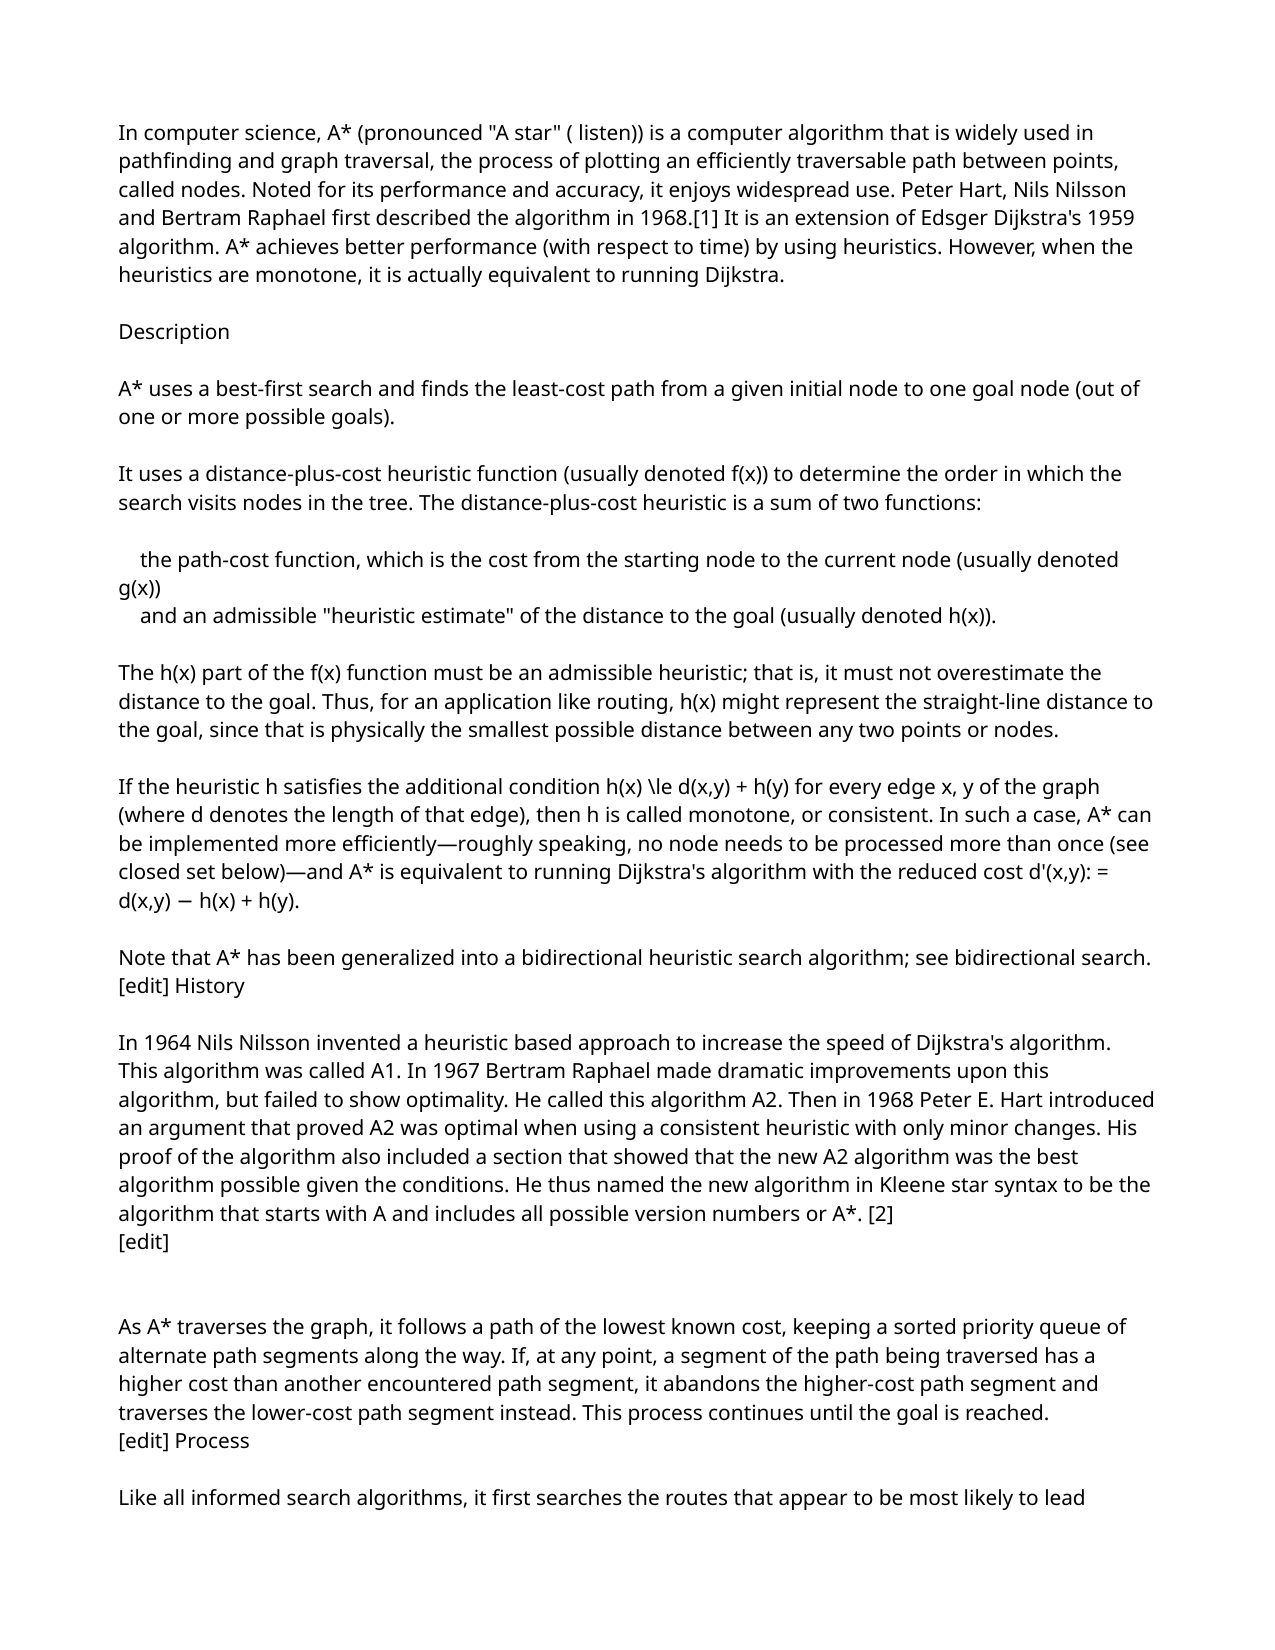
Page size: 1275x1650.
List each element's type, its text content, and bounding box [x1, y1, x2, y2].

text and an admissible "heuristic estimate" of the distance to the goal (usually denoted h(x)). [118, 602, 1157, 630]
text In computer science, A* (pronounced "A star" ( listen)) is a computer algorithm that is widely used in pathfinding and graph traversal, the process of plotting an efficiently traversable path between points, called nodes. Noted for its performance and accuracy, it enjoys widespread use. Peter Hart, Nils Nilsson and Bertram Raphael first described the algorithm in 1968.[1] It is an extension of Edsger Dijkstra's 1959 algorithm. A* achieves better performance (with respect to time) by using heuristics. However, when the heuristics are monotone, it is actually equivalent to running Dijkstra. [118, 118, 1157, 289]
text The h(x) part of the f(x) function must be an admissible heuristic; that is, it must not overestimate the distance to the goal. Thus, for an application like routing, h(x) might represent the straight-line distance to the goal, since that is physically the smallest possible distance between any two points or nodes. [118, 658, 1157, 744]
text [edit] [118, 1227, 1157, 1256]
text the path-cost function, which is the cost from the starting node to the current node (usually denoted g(x)) [118, 545, 1157, 602]
text [edit] History [118, 971, 1157, 1000]
text As A* traverses the graph, it follows a path of the lowest known cost, keeping a sorted priority queue of alternate path segments along the way. If, at any point, a segment of the path being traversed has a higher cost than another encountered path segment, it abandons the higher-cost path segment and traverses the lower-cost path segment instead. This process continues until the goal is reached. [118, 1312, 1157, 1426]
text Description [118, 317, 1157, 346]
text Note that A* has been generalized into a bidirectional heuristic search algorithm; see bidirectional search. [118, 943, 1157, 971]
text If the heuristic h satisfies the additional condition h(x) \le d(x,y) + h(y) for every edge x, y of the graph (where d denotes the length of that edge), then h is called monotone, or consistent. In such a case, A* can be implemented more efficiently—roughly speaking, no node needs to be processed more than once (see closed set below)—and A* is equivalent to running Dijkstra's algorithm with the reduced cost d'(x,y): = d(x,y) − h(x) + h(y). [118, 772, 1157, 914]
text [edit] Process [118, 1426, 1157, 1455]
text In 1964 Nils Nilsson invented a heuristic based approach to increase the speed of Dijkstra's algorithm. This algorithm was called A1. In 1967 Bertram Raphael made dramatic improvements upon this algorithm, but failed to show optimality. He called this algorithm A2. Then in 1968 Peter E. Hart introduced an argument that proved A2 was optimal when using a consistent heuristic with only minor changes. His proof of the algorithm also included a section that showed that the new A2 algorithm was the best algorithm possible given the conditions. He thus named the new algorithm in Kleene star syntax to be the algorithm that starts with A and includes all possible version numbers or A*. [2] [118, 1028, 1157, 1227]
text It uses a distance-plus-cost heuristic function (usually denoted f(x)) to determine the order in which the search visits nodes in the tree. The distance-plus-cost heuristic is a sum of two functions: [118, 459, 1157, 516]
text A* uses a best-first search and finds the least-cost path from a given initial node to one goal node (out of one or more possible goals). [118, 374, 1157, 431]
text Like all informed search algorithms, it first searches the routes that appear to be most likely to lead [118, 1483, 1157, 1512]
